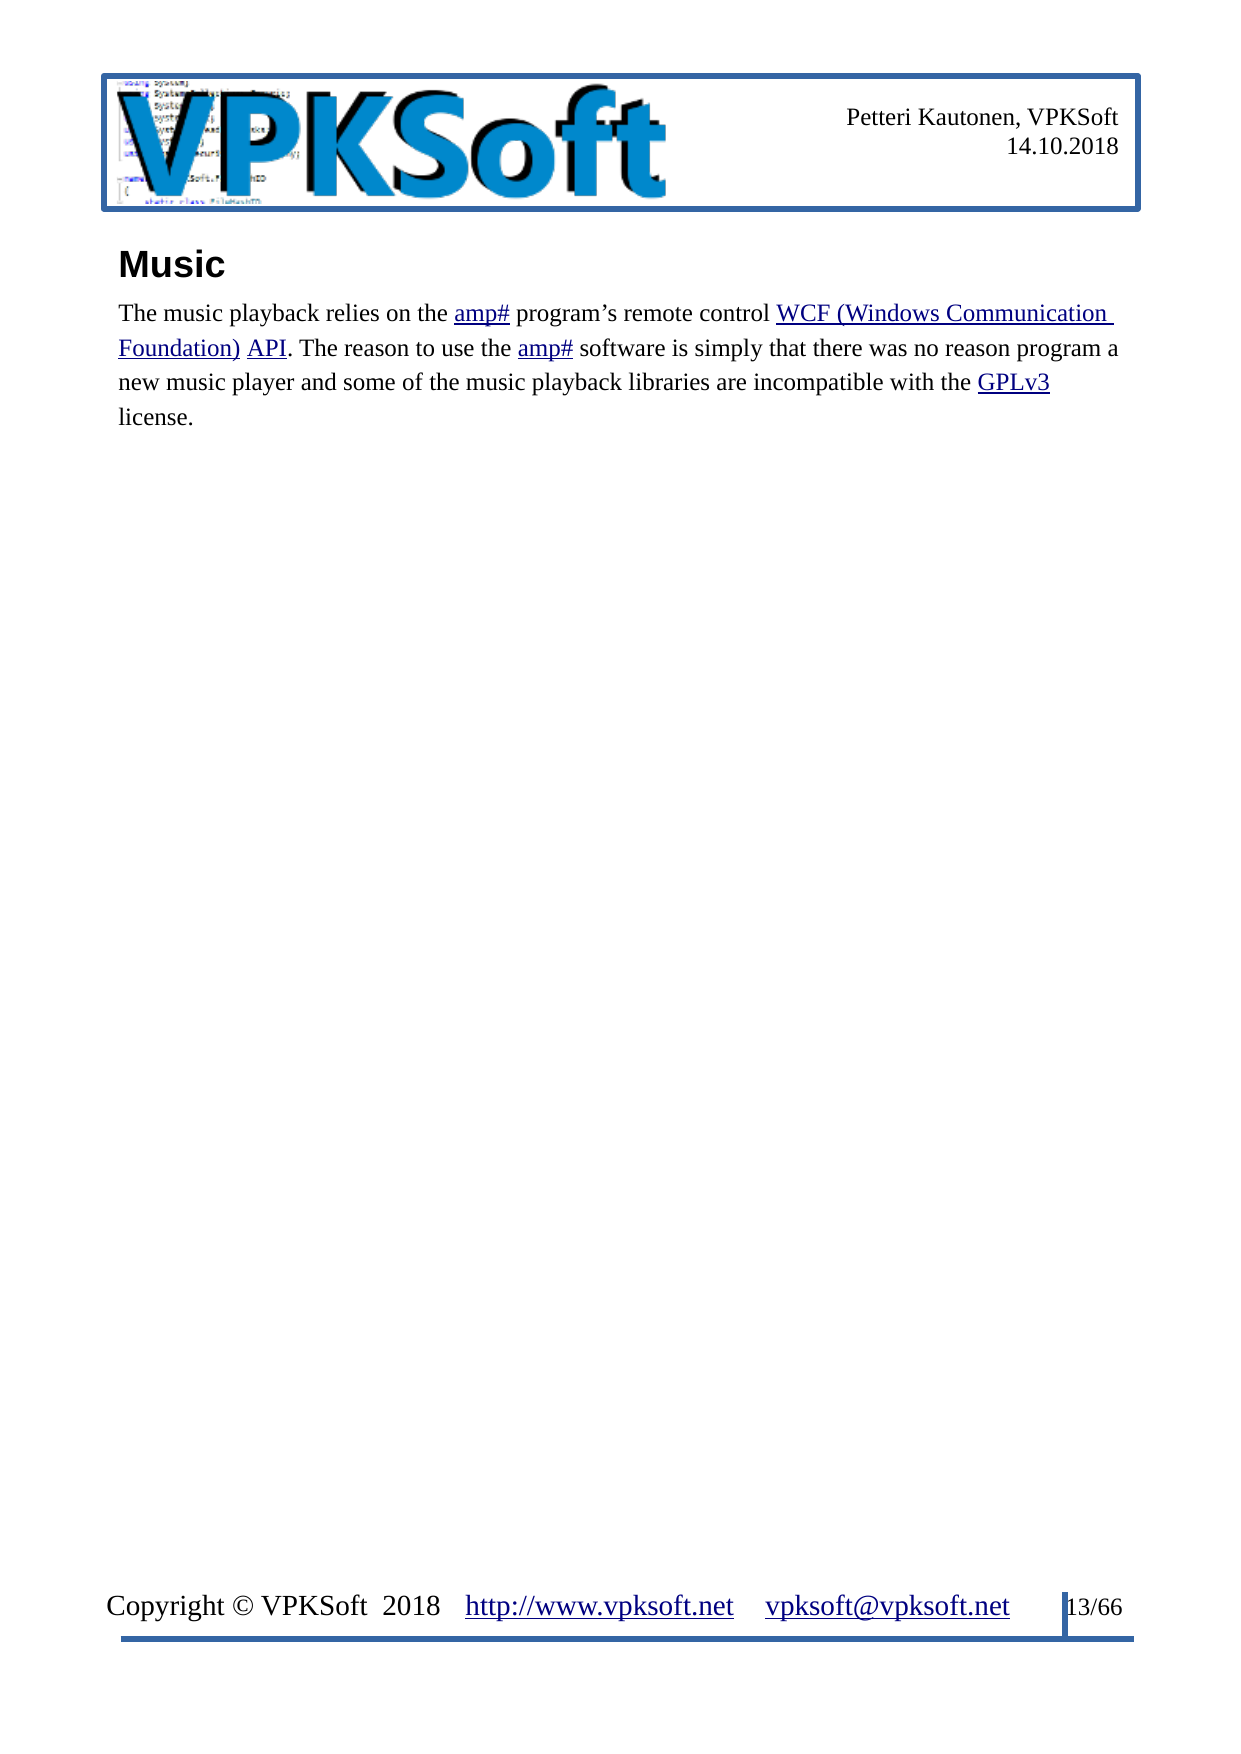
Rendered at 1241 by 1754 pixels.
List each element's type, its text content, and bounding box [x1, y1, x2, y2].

subtitle Music [118, 242, 1122, 286]
text The music playback relies on the amp# program’s remote control WCF (Windows Communication Foundation) API. The reason to use the amp# software is simply that there was no reason program a new music player and some of the music playback libraries are incompatible with the GPLv3 license. [118, 298, 1122, 430]
picture [116, 81, 672, 204]
